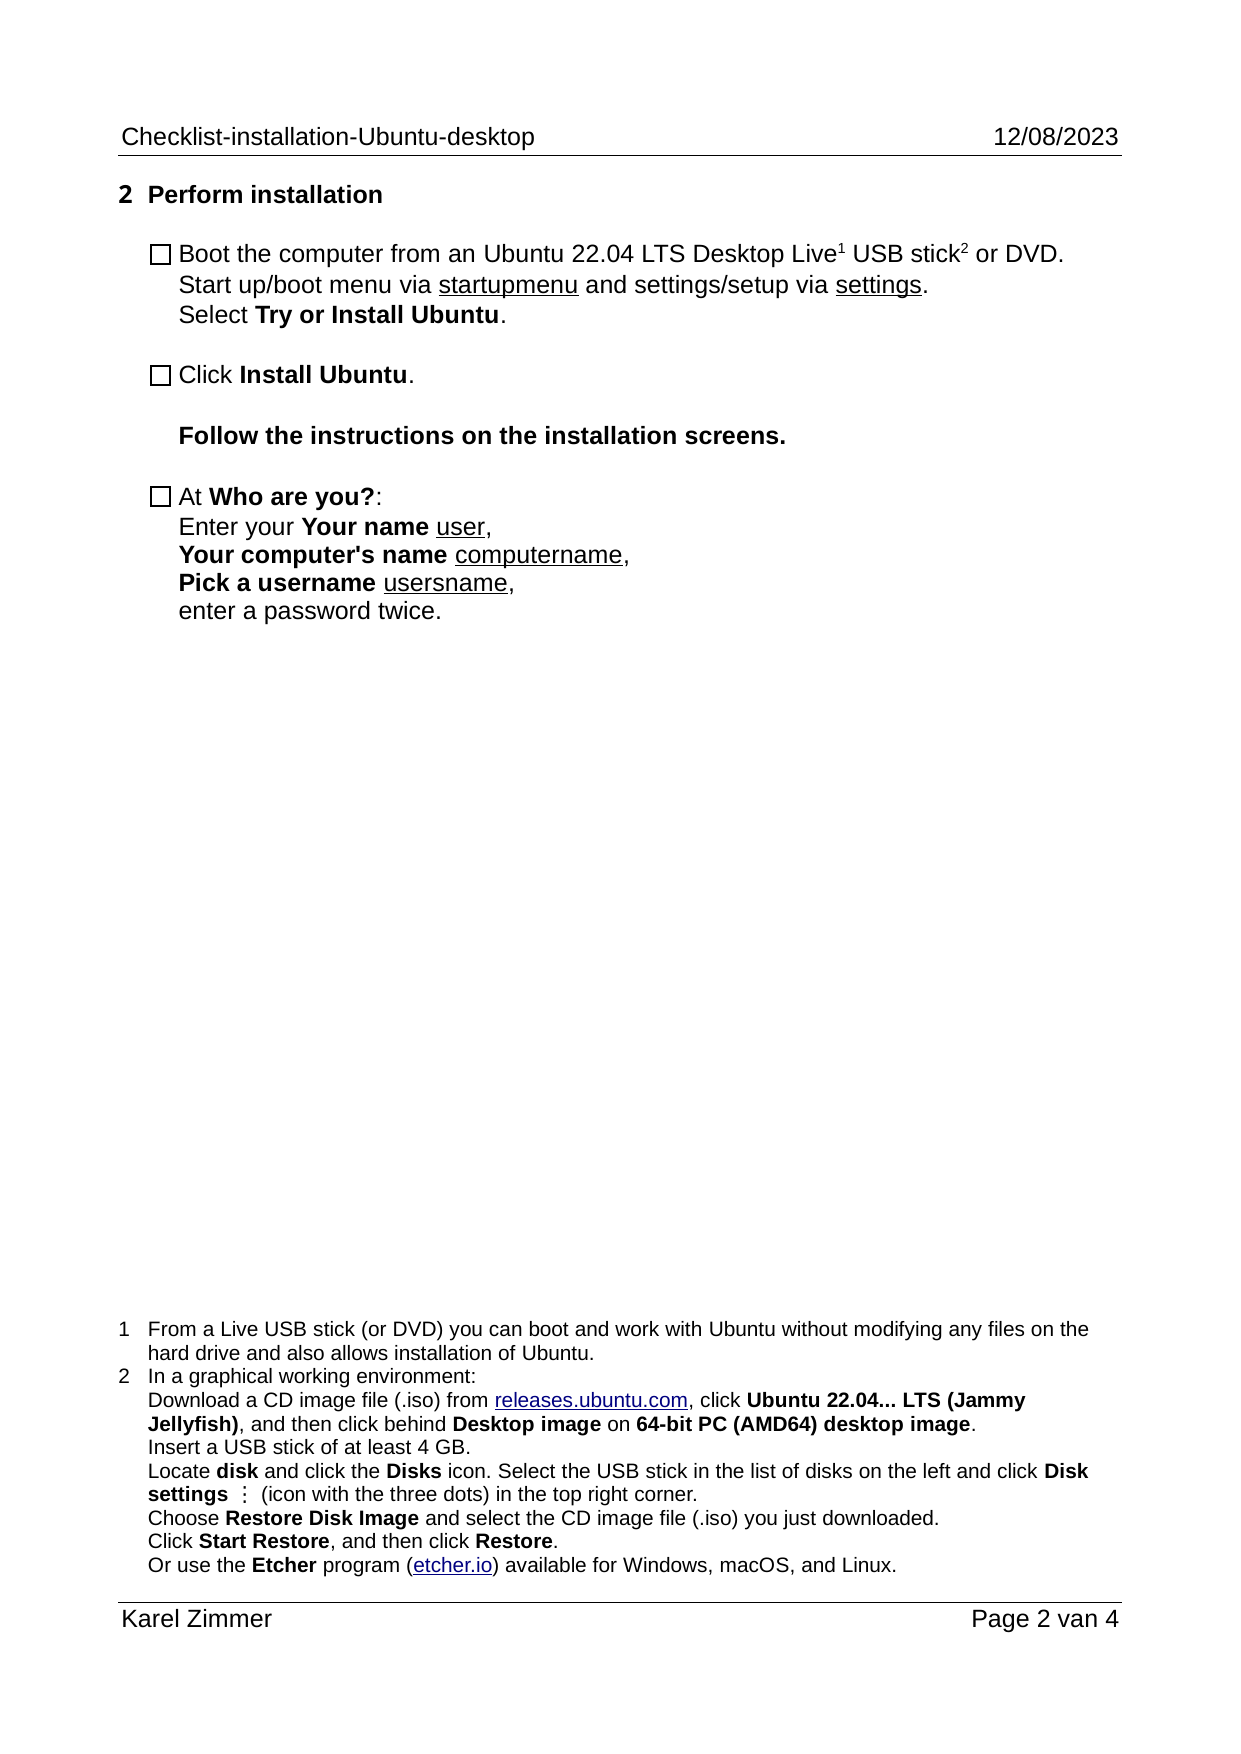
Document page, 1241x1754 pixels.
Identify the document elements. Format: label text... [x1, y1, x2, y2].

table_cell [118, 391, 142, 421]
table_cell [118, 512, 142, 626]
table_cell [177, 391, 1122, 421]
table_cell At Who are you?: [177, 482, 1122, 512]
list Perform installation [118, 177, 1122, 211]
table_cell [118, 451, 142, 482]
table_cell [142, 512, 177, 626]
table_cell [118, 300, 142, 330]
table_cell [177, 330, 1122, 360]
table_cell [118, 360, 142, 391]
table_cell [142, 391, 177, 421]
table_cell [142, 330, 177, 360]
table_cell [118, 421, 142, 451]
table_cell [142, 482, 177, 512]
table_cell [142, 421, 177, 451]
table_cell [118, 482, 142, 512]
table_header [142, 239, 177, 269]
table_cell [142, 451, 177, 482]
table_cell [142, 269, 177, 300]
table_cell [142, 360, 177, 391]
table_header [118, 239, 142, 269]
table_cell Start up/boot menu via STARTupMEnU and settings/setup via SETTINGS. [177, 269, 1122, 300]
table_cell [118, 269, 142, 300]
table_cell Follow the instructions on the installation screens. [177, 421, 1122, 451]
table_cell [177, 451, 1122, 482]
table_cell [142, 300, 177, 330]
table_cell Enter your Your name USER, Your computer's name computername, Pick a username USERsname, enter a password twice. [177, 512, 1122, 626]
table_cell Click Install Ubuntu. [177, 360, 1122, 391]
table_cell Select Try or Install Ubuntu. [177, 300, 1122, 330]
table_header Boot the computer from an Ubuntu 22.04 LTS Desktop Live USB stick or DVD. [177, 239, 1122, 269]
table_cell [118, 330, 142, 360]
